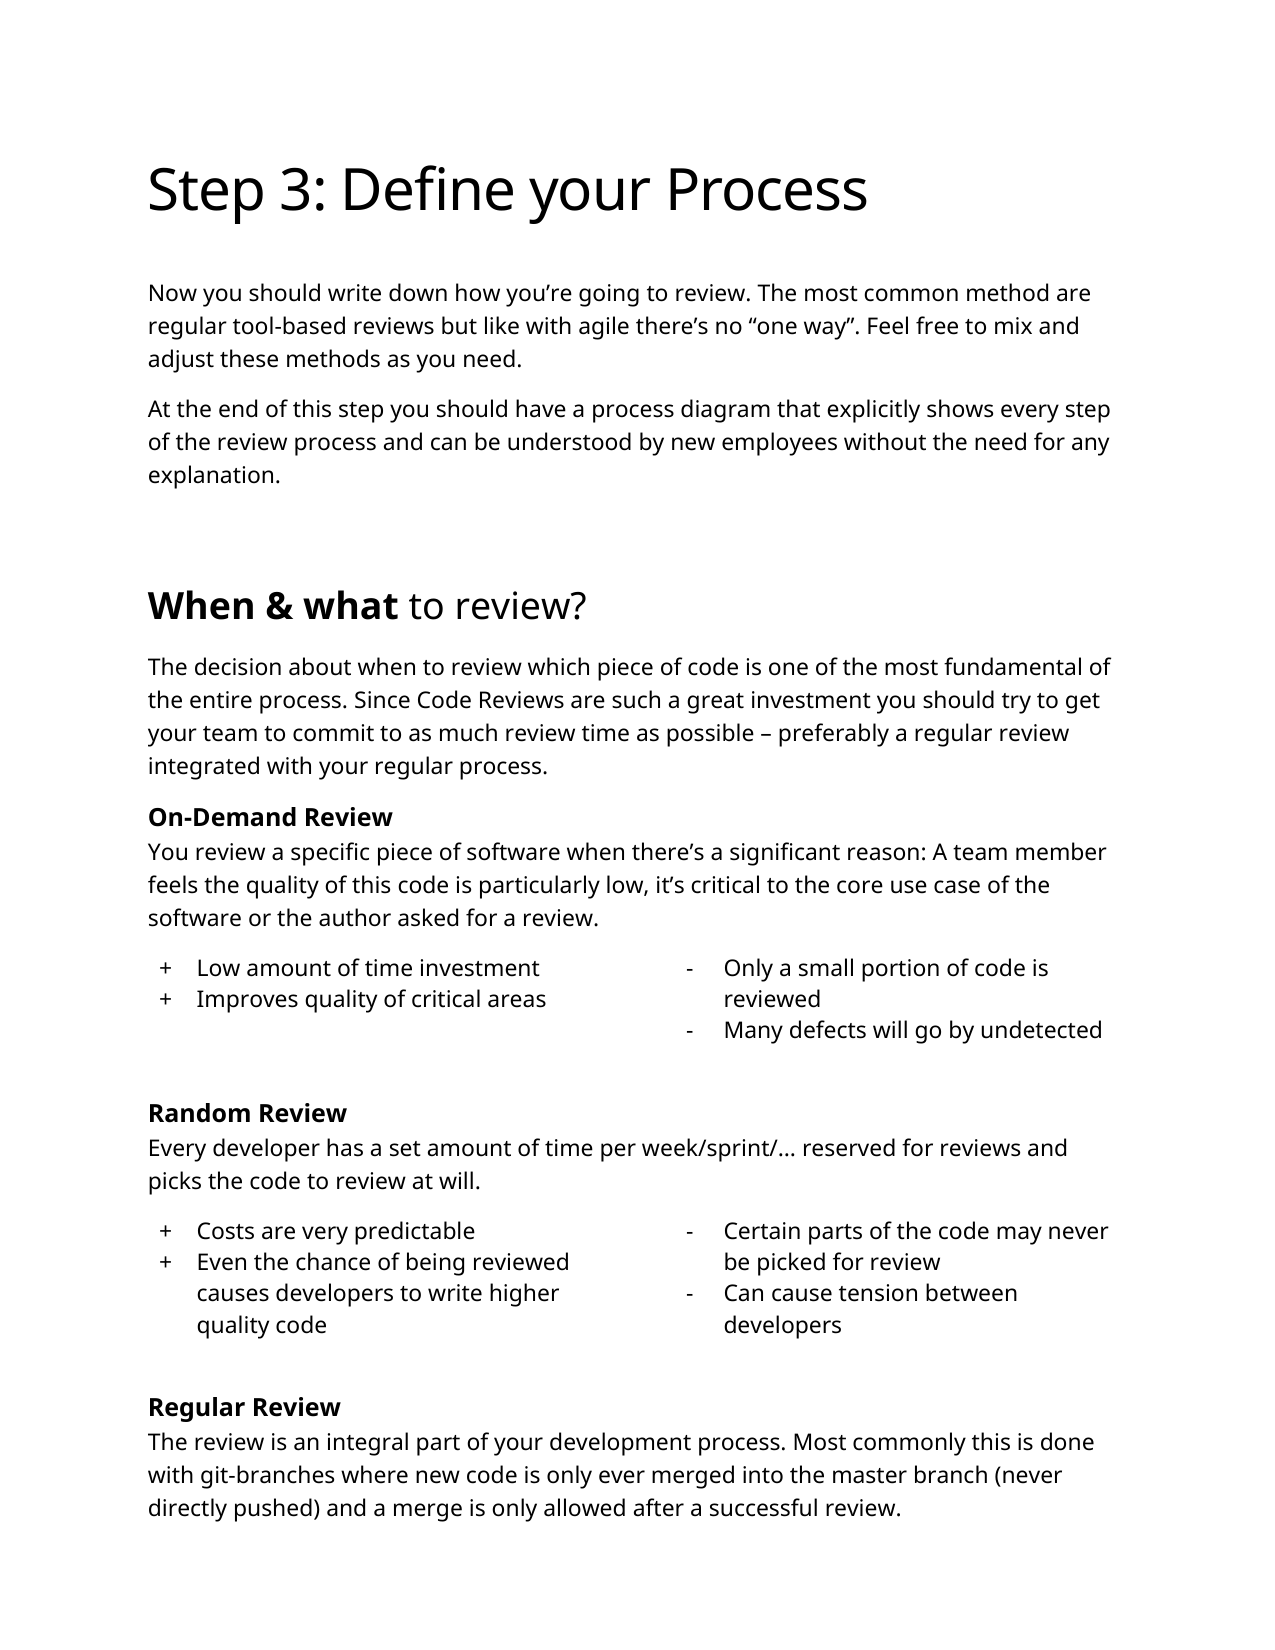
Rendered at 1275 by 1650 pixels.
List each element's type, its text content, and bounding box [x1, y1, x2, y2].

text You review a specific piece of software when there’s a significant reason: A team member feels the quality of this code is particularly low, it’s critical to the core use case of the software or the author asked for a review. [148, 836, 1127, 933]
text When & what to review? [148, 580, 1127, 631]
title Step 3: Define your Process [148, 148, 1127, 227]
text On-Demand Review [148, 799, 1127, 834]
text Regular Review [148, 1389, 1127, 1424]
text Random Review [148, 1096, 1127, 1129]
table_header Only a small portion of code is reviewed Many defects will go by undetected [637, 952, 1126, 1046]
table_header Costs are very predictable Even the chance of being reviewed causes developers to write higher quality code [148, 1215, 637, 1340]
text The review is an integral part of your development process. Most commonly this is done with git-branches where new code is only ever merged into the master branch (never directly pushed) and a merge is only allowed after a successful review. [148, 1426, 1127, 1523]
text The decision about when to review which piece of code is one of the most fundamental of the entire process. Since Code Reviews are such a great investment you should try to get your team to commit to as much review time as possible – preferably a regular review integrated with your regular process. [148, 650, 1127, 781]
text Every developer has a set amount of time per week/sprint/… reserved for reviews and picks the code to review at will. [148, 1132, 1127, 1196]
table_header Low amount of time investment Improves quality of critical areas [148, 952, 637, 1046]
text At the end of this step you should have a process diagram that explicitly shows every step of the review process and can be understood by new employees without the need for any explanation. [148, 393, 1127, 490]
table_header Certain parts of the code may never be picked for review Can cause tension between developers [637, 1215, 1126, 1340]
text Now you should write down how you’re going to review. The most common method are regular tool-based reviews but like with agile there’s no “one way”. Feel free to mix and adjust these methods as you need. [148, 277, 1127, 374]
